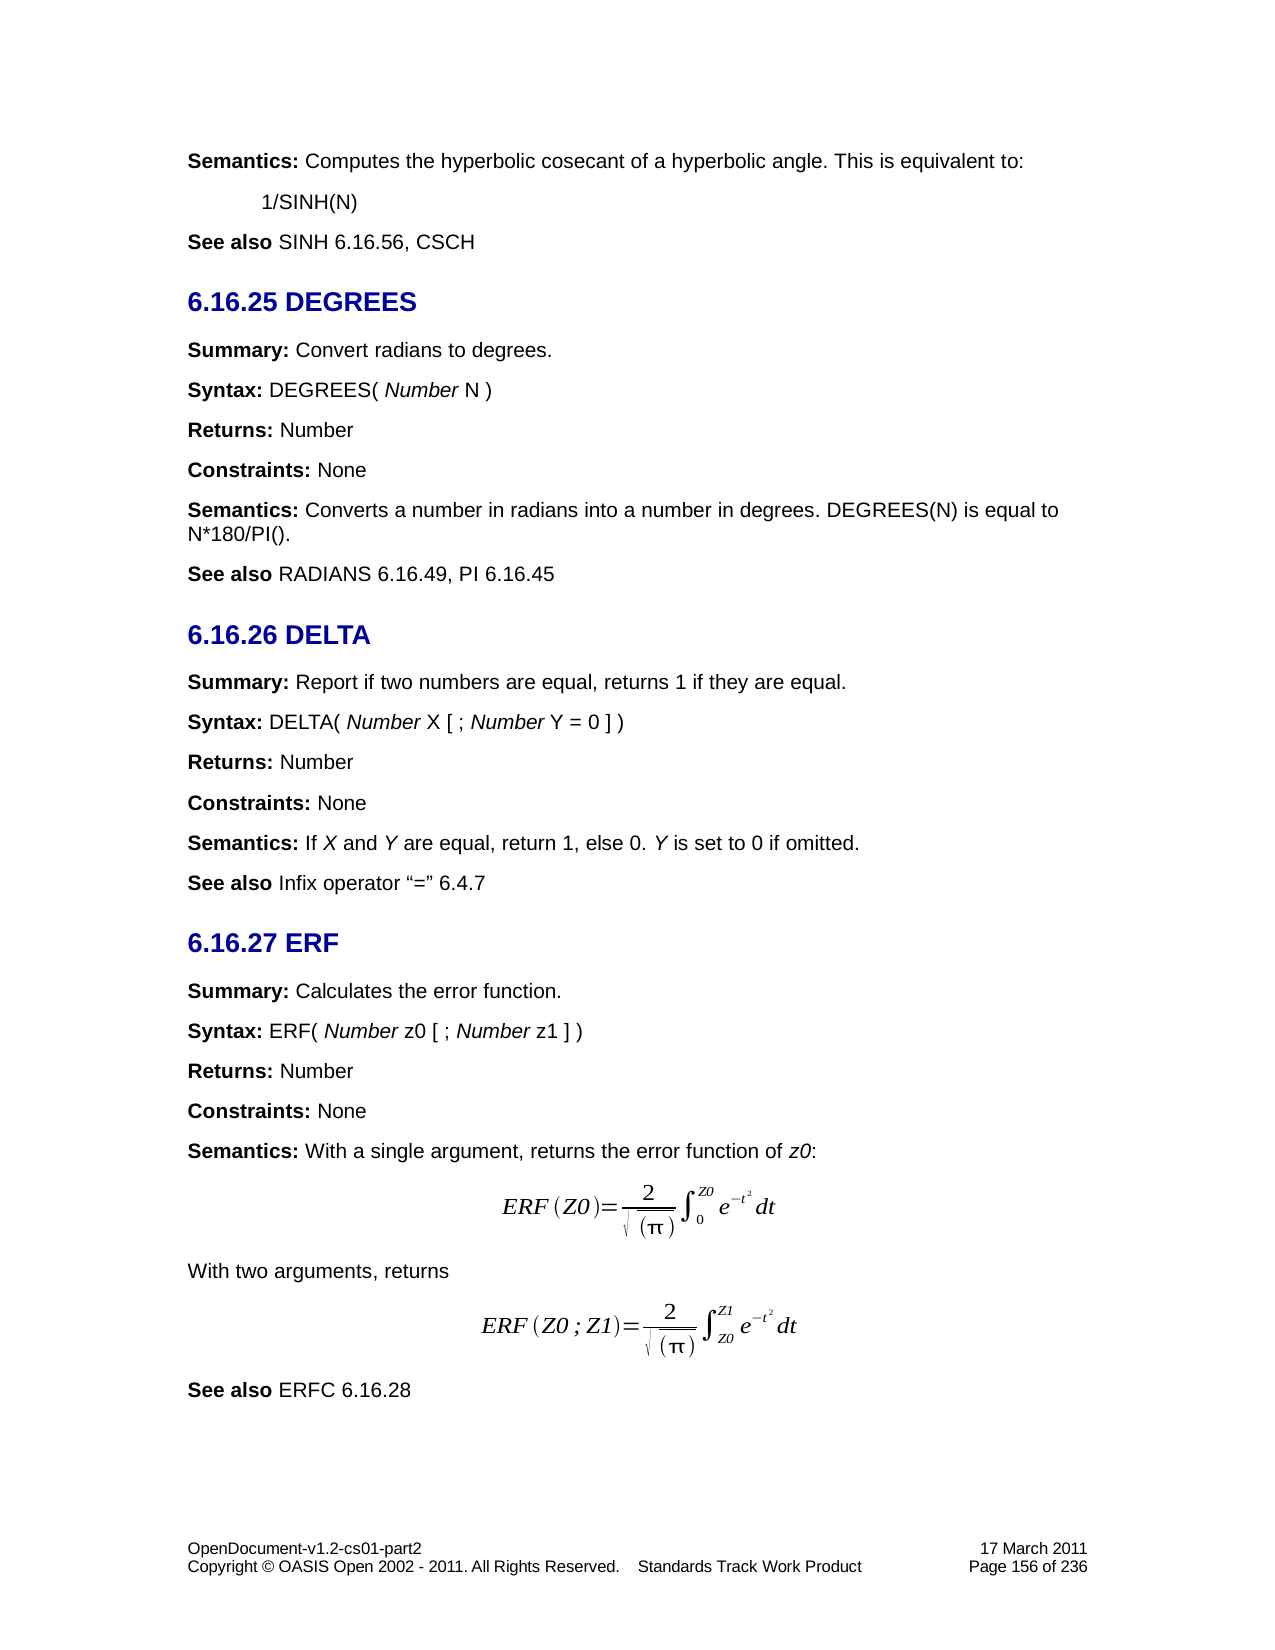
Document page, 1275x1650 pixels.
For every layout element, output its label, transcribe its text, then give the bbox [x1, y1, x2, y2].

text Semantics: Computes the hyperbolic cosecant of a hyperbolic angle. This is equivalent to: [187, 150, 1088, 173]
subtitle DELTA [187, 619, 1088, 649]
text Returns: Number [187, 418, 1088, 442]
text Syntax: DEGREES( Number N ) [187, 378, 1088, 402]
text Semantics: If X and Y are equal, return 1, else 0. Y is set to 0 if omitted. [187, 831, 1088, 855]
text Summary: Convert radians to degrees. [187, 338, 1088, 362]
text Constraints: None [187, 1100, 1088, 1123]
text Semantics: Converts a number in radians into a number in degrees. DEGREES(N) is equal to N*180/PI(). [187, 499, 1088, 546]
text See also RADIANS 6.16.49, PI 6.16.45 [187, 563, 1088, 586]
text See also SINH 6.16.56, CSCH [187, 230, 1088, 254]
text Syntax: DELTA( Number X [ ; Number Y = 0 ] ) [187, 711, 1088, 734]
text See also Infix operator “=” 6.4.7 [187, 871, 1088, 895]
subtitle DEGREES [187, 287, 1088, 317]
text With two arguments, returns [187, 1259, 1088, 1283]
text Syntax: ERF( Number z0 [ ; Number z1 ] ) [187, 1019, 1088, 1043]
text See also ERFC 6.16.28 [187, 1378, 1088, 1402]
text Semantics: With a single argument, returns the error function of z0: [187, 1140, 1088, 1163]
text Constraints: None [187, 459, 1088, 482]
text Returns: Number [187, 751, 1088, 774]
text Returns: Number [187, 1059, 1088, 1083]
subtitle ERF [187, 928, 1088, 958]
text Summary: Report if two numbers are equal, returns 1 if they are equal. [187, 670, 1088, 694]
text Summary: Calculates the error function. [187, 979, 1088, 1003]
text Constraints: None [187, 791, 1088, 814]
text 1/SINH(N) [187, 190, 1088, 214]
